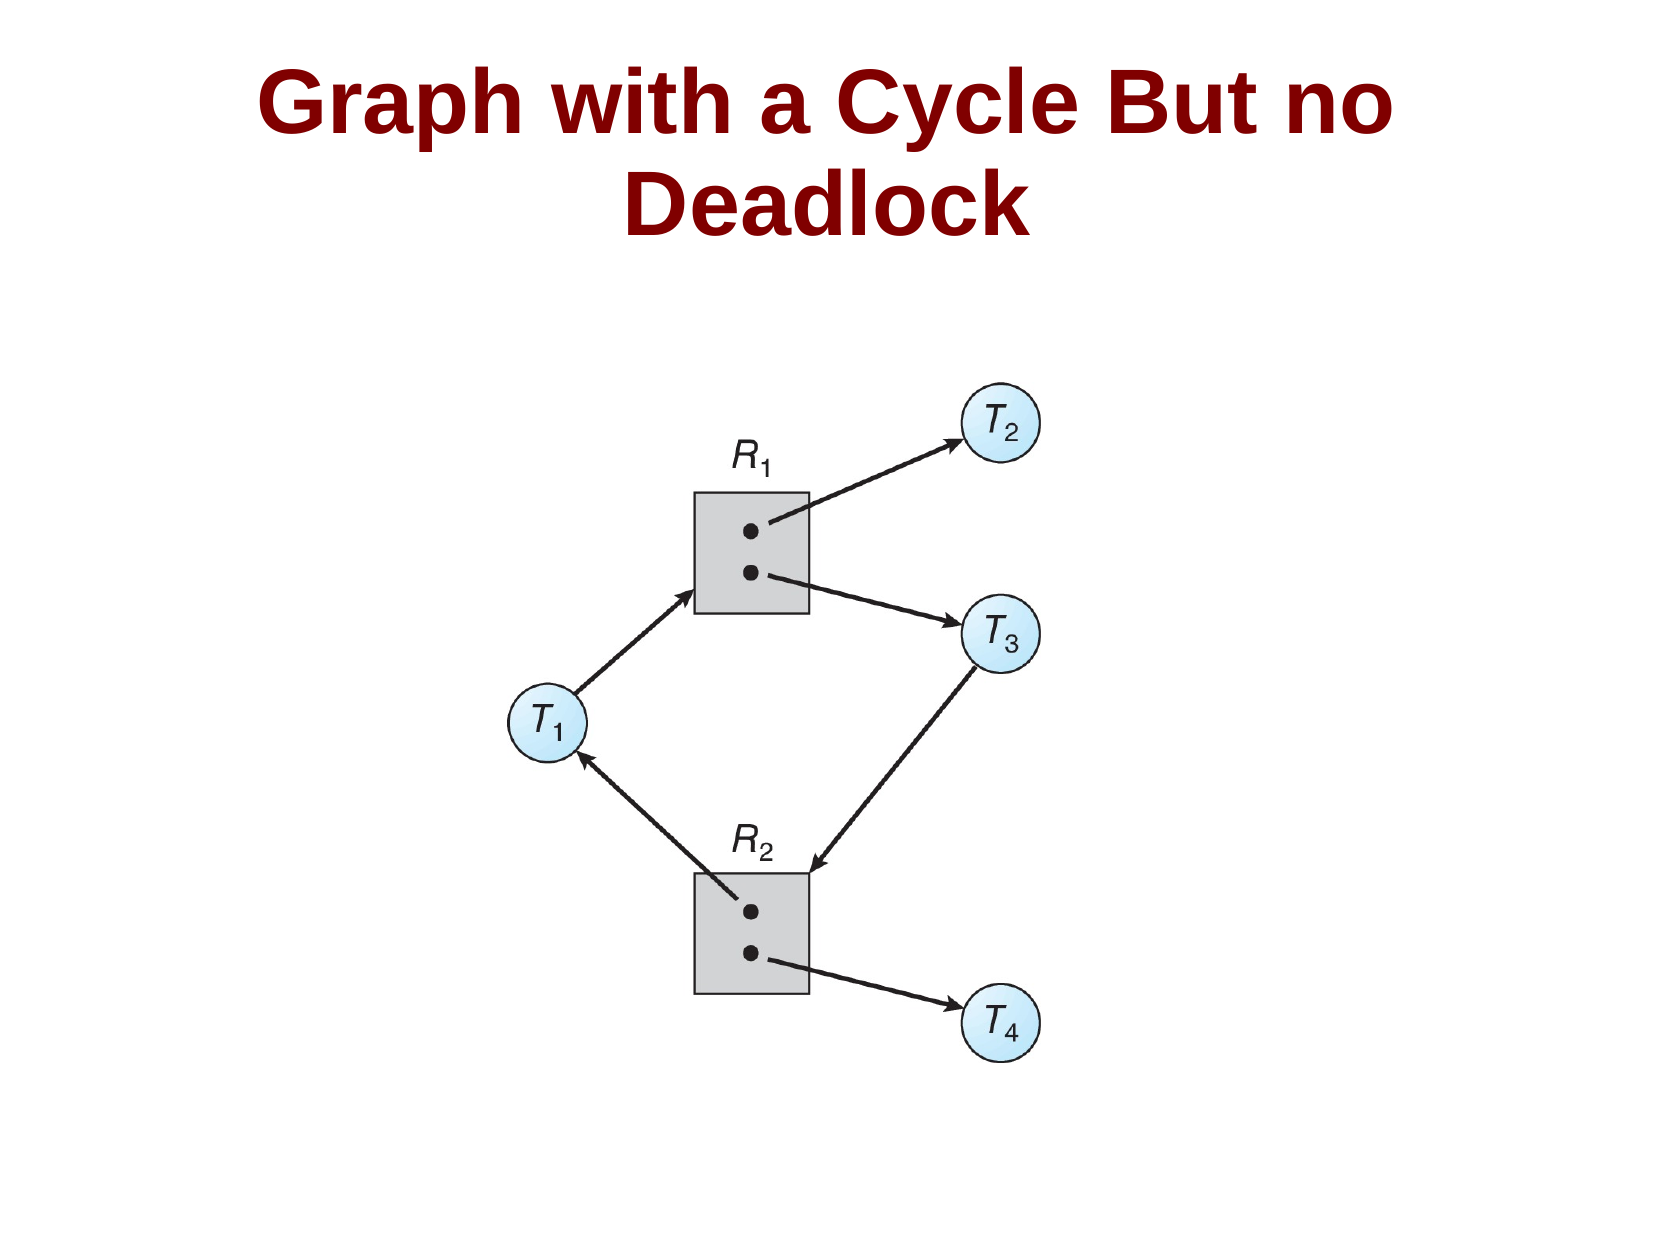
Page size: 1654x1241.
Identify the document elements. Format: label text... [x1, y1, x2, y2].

picture [507, 382, 1041, 1063]
title Graph with a Cycle But no Deadlock [82, 49, 1571, 257]
